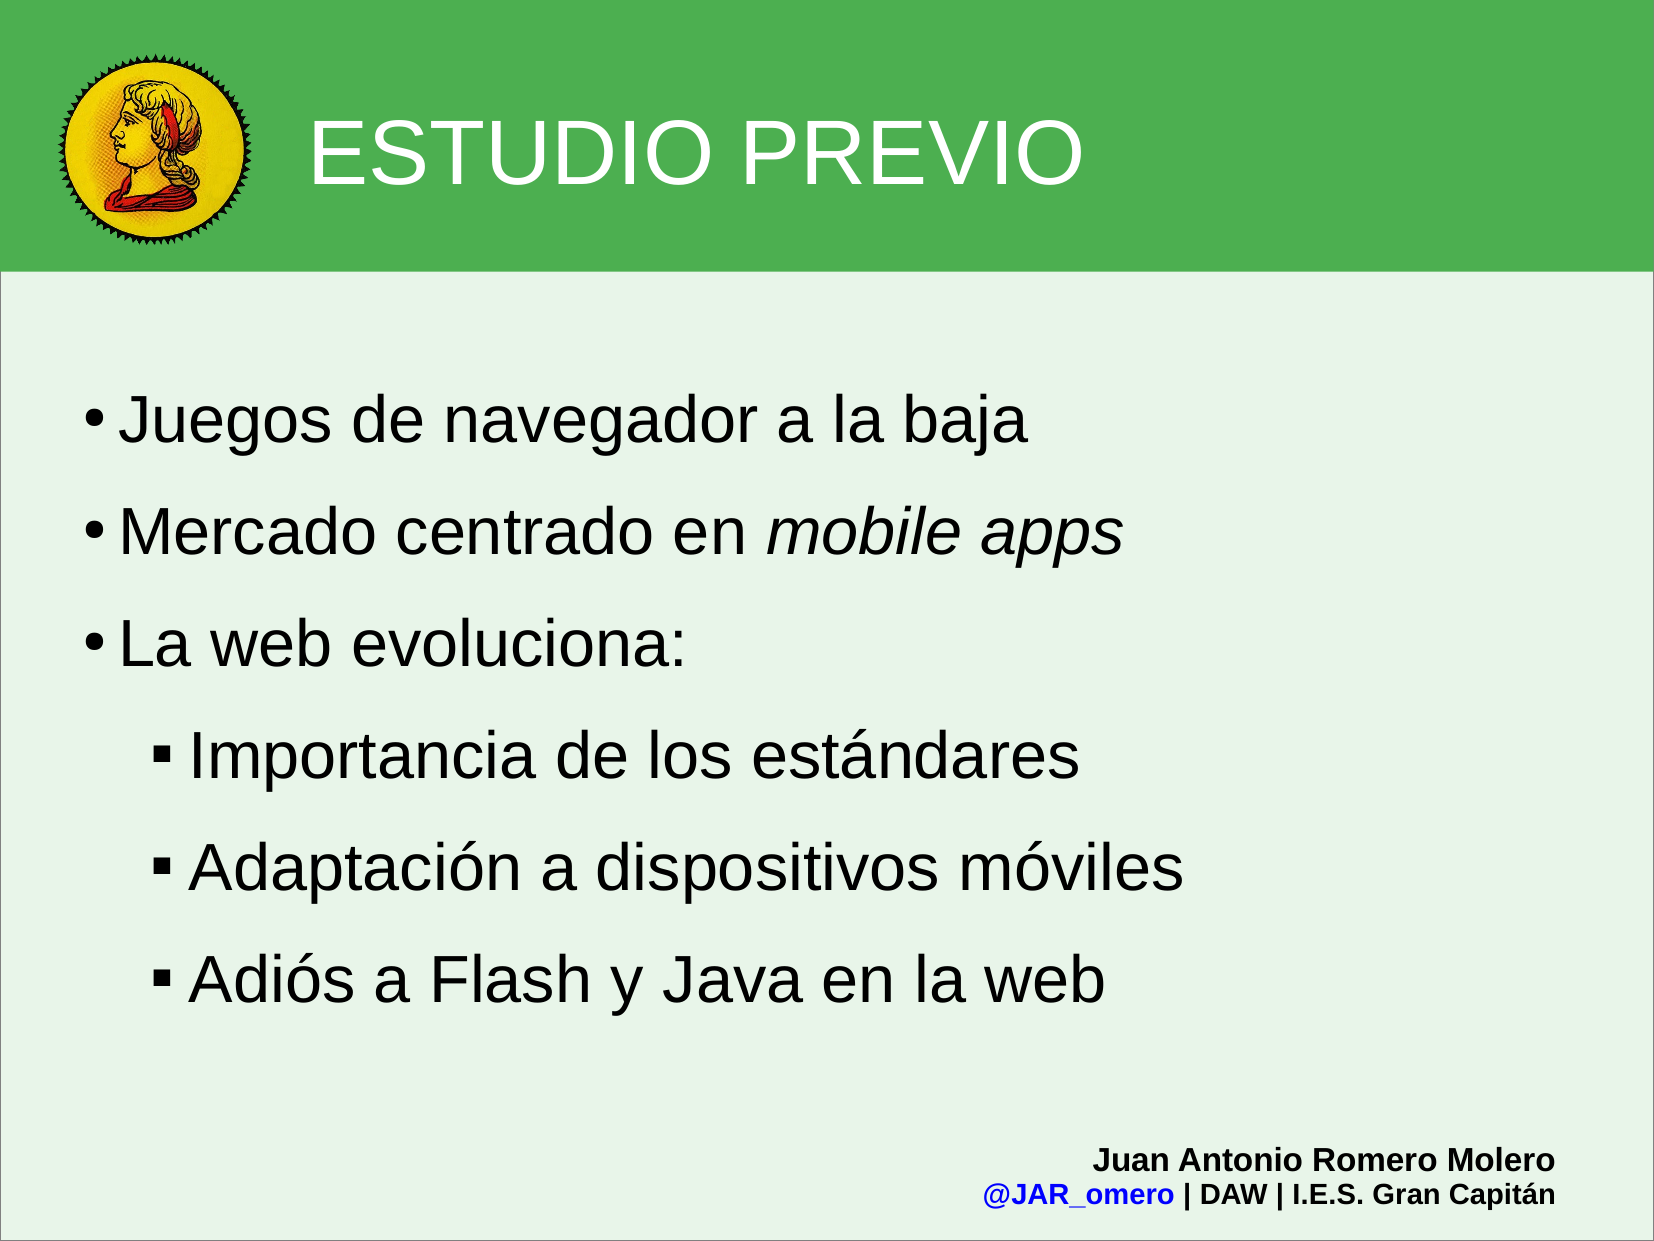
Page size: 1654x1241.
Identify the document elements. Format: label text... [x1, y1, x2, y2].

title ESTUDIO PREVIO [307, 49, 1571, 257]
picture [57, 53, 252, 245]
subtitle Juegos de navegador a la baja Mercado centrado en mobile apps La web evoluciona: Importancia de los estándares Adaptación a dispositivos móviles Adiós a Flash y Java en la web [82, 290, 1571, 1109]
text_box Juan Antonio Romero Molero @JAR_omero | DAW | I.E.S. Gran Capitán [212, 1133, 1571, 1241]
